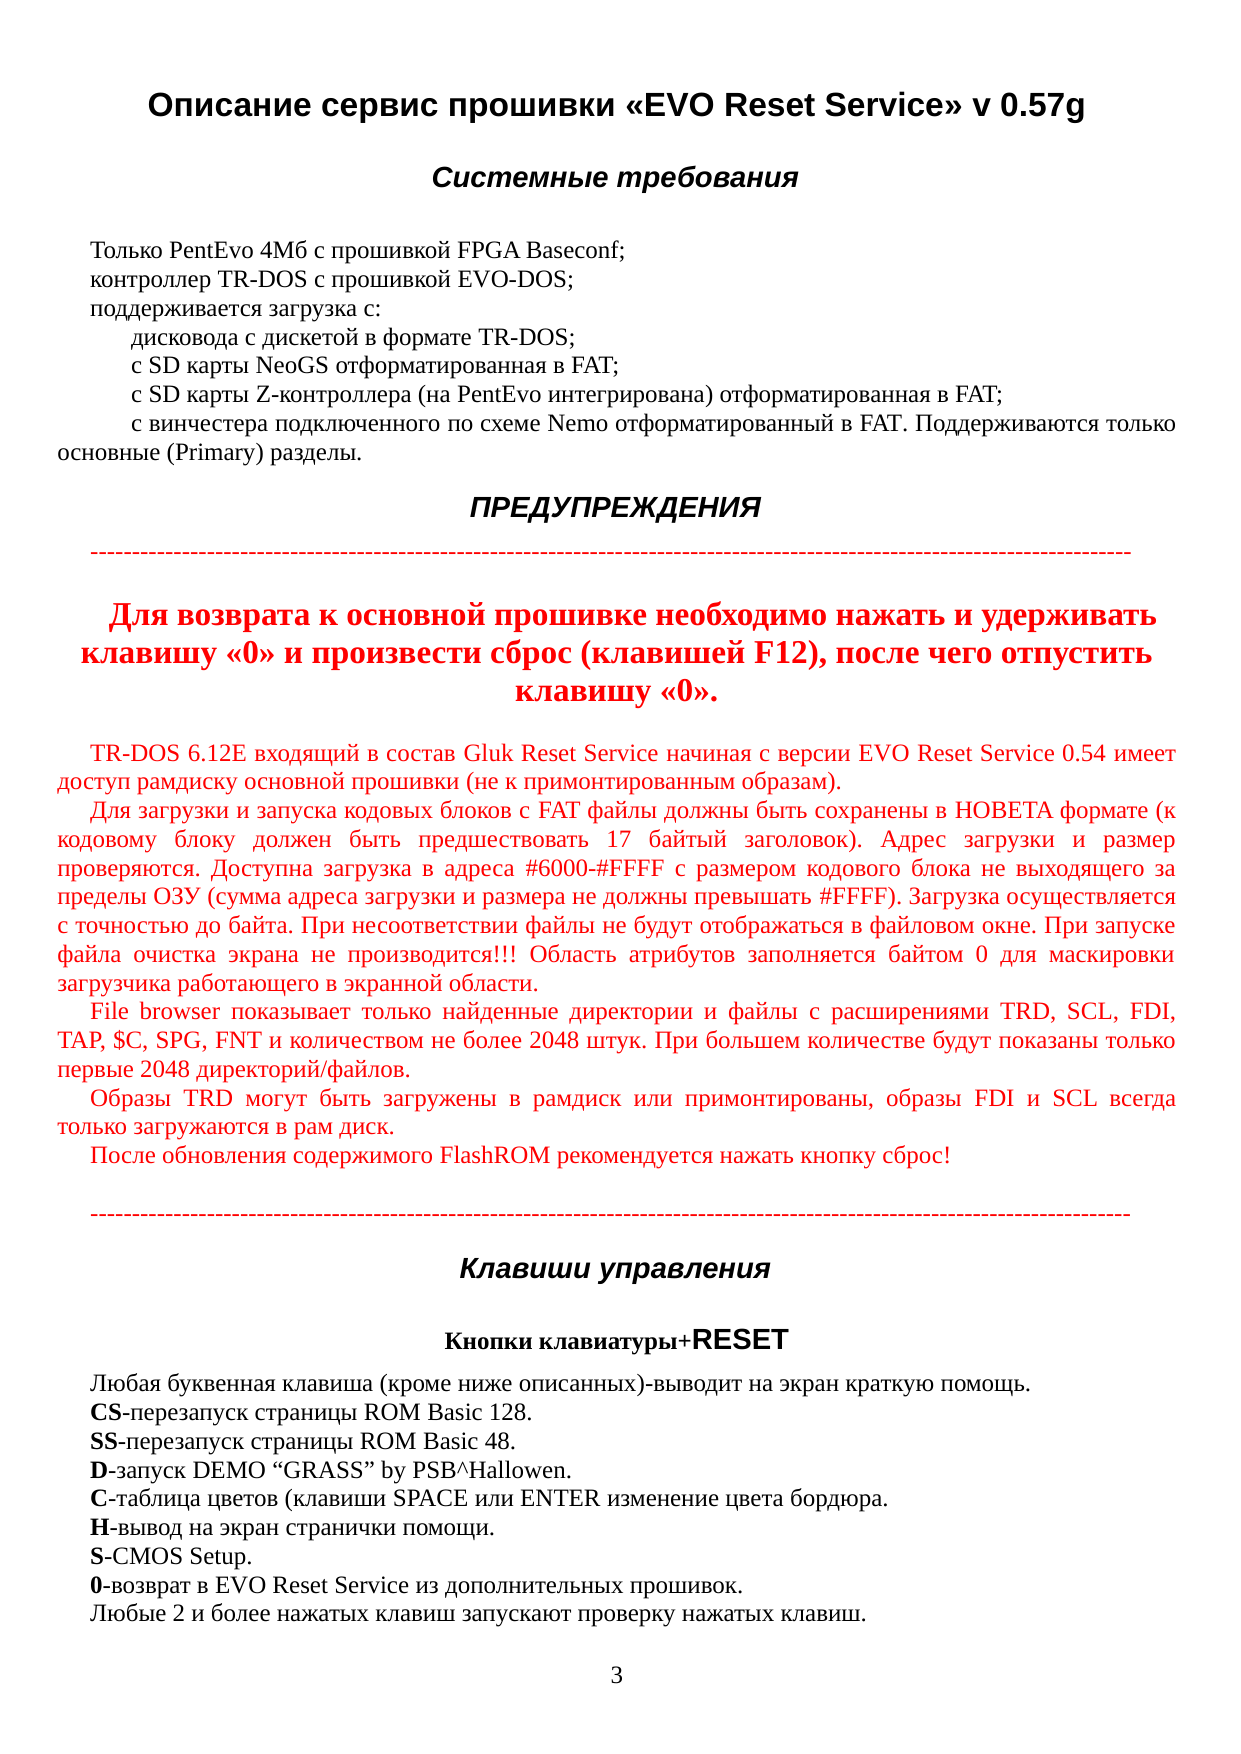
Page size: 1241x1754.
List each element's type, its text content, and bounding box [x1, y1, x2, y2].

text Для возврата к основной прошивке необходимо нажать и удерживать клавишу «0» и произвести сброс (клавишей F12), после чего отпустить клавишу «0». [57, 594, 1176, 709]
subtitle Кнопки клавиатуры+RESET [57, 1322, 1176, 1356]
text C-таблица цветов (клавиши SPACE или ENTER изменение цвета бордюра. [57, 1483, 1176, 1512]
text с SD карты Z-контроллера (на PentEvo интегрирована) отформатированная в FAT; [57, 379, 1176, 408]
text Образы TRD могут быть загружены в рамдиск или примонтированы, образы FDI и SCL всегда только загружаются в рам диск. [57, 1083, 1176, 1140]
subtitle Системные требования [57, 161, 1176, 194]
text H-вывод на экран странички помощи. [57, 1512, 1176, 1541]
text После обновления содержимого FlashROM рекомендуется нажать кнопку сброс! [57, 1140, 1176, 1169]
text контроллер TR-DOS с прошивкой EVO-DOS; [57, 264, 1176, 293]
text Для загрузки и запуска кодовых блоков с FAT файлы должны быть сохранены в HOBETA формате (к кодовому блоку должен быть предшествовать 17 байтый заголовок). Адрес загрузки и размер проверяются. Доступна загрузка в адреса #6000-#FFFF с размером кодового блока не выходящего за пределы ОЗУ (сумма адреса загрузки и размера не должны превышать #FFFF). Загрузка осуществляется с точностью до байта. При несоответствии файлы не будут отображаться в файловом окне. При запуске файла очистка экрана не производится!!! Область атрибутов заполняется байтом 0 для маскировки загрузчика работающего в экранной области. [57, 795, 1176, 996]
text c SD карты NeoGS отформатированная в FAT; [57, 350, 1176, 379]
text Только PentEvo 4Мб с прошивкой FPGA Baseconf; [57, 235, 1176, 264]
text TR-DOS 6.12E входящий в состав Gluk Reset Service начиная с версии EVO Reset Service 0.54 имеет доступ рамдиску основной прошивки (не к примонтированным образам). [57, 738, 1176, 795]
text ----------------------------------------------------------------------------------------------------------------------------- [57, 536, 1176, 565]
text поддерживается загрузка с: [57, 293, 1176, 322]
text SS-перезапуск страницы ROM Basic 48. [57, 1426, 1176, 1455]
text CS-перезапуск страницы ROM Basic 128. [57, 1397, 1176, 1426]
text D-запуск DEMO “GRASS” by PSB^Hallowen. [57, 1455, 1176, 1483]
text ----------------------------------------------------------------------------------------------------------------------------- [57, 1198, 1176, 1226]
text Любая буквенная клавиша (кроме ниже описанных)-выводит на экран краткую помощь. [57, 1368, 1176, 1397]
text с винчестера подключенного по схеме Nemo отформатированный в FAT. Поддерживаются только основные (Primary) разделы. [57, 408, 1176, 465]
text дисковода с дискетой в формате TR-DOS; [57, 322, 1176, 350]
text 0-возврат в EVO Reset Service из дополнительных прошивок. [57, 1570, 1176, 1598]
subtitle Клавиши управления [57, 1251, 1176, 1285]
text S-CMOS Setup. [57, 1541, 1176, 1570]
text File browser показывает только найденные директории и файлы c расширениями TRD, SCL, FDI, TAP, $C, SPG, FNT и количеством не более 2048 штук. При большем количестве будут показаны только первые 2048 директорий/файлов. [57, 996, 1176, 1083]
subtitle Описание сервис прошивки «EVO Reset Service» v 0.57g [57, 84, 1176, 123]
text Любые 2 и более нажатых клавиш запускают проверку нажатых клавиш. [57, 1598, 1176, 1627]
subtitle ПРЕДУПРЕЖДЕНИЯ [57, 490, 1176, 524]
